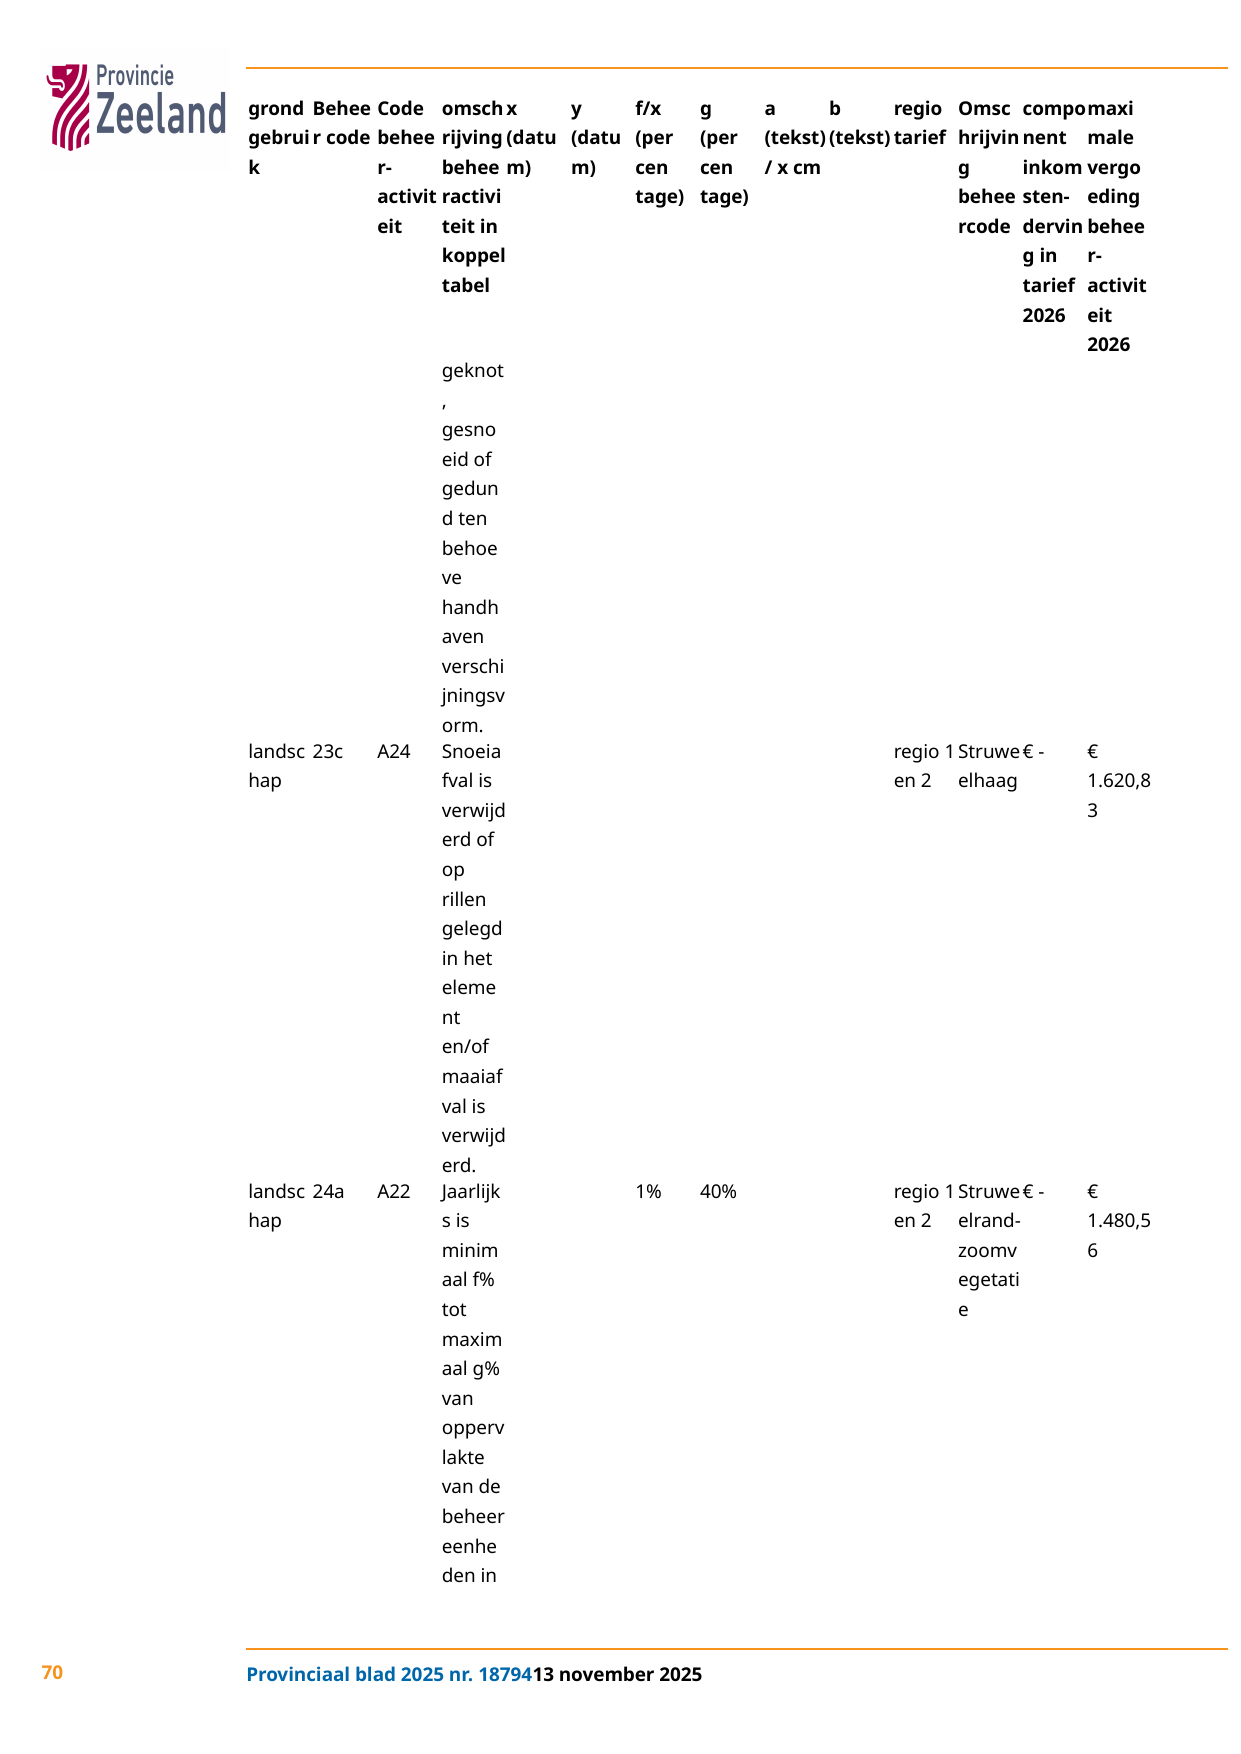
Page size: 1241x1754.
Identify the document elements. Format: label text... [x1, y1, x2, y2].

table_header Code beheer-activiteit [377, 95, 442, 357]
table_cell [313, 357, 377, 738]
table_cell € 1.620,83 [1087, 738, 1152, 1178]
table_cell € 1.480,56 [1087, 1178, 1152, 1588]
table_header maximale vergoeding beheer-activiteit 2026 [1087, 95, 1152, 357]
table_header x (datum) [506, 95, 571, 357]
table_cell [506, 1178, 571, 1588]
table_cell [506, 738, 571, 1178]
table_cell [377, 357, 442, 738]
table_cell 24a [313, 1178, 377, 1588]
table_header omschrijving beheeractiviteit in koppeltabel [442, 95, 506, 357]
table_cell [248, 357, 312, 738]
table_cell [958, 357, 1022, 738]
table_header Beheer code [313, 95, 377, 357]
table_cell [764, 738, 829, 1178]
table_cell [894, 357, 958, 738]
table_cell Jaarlijks is minimaal f% tot maximaal g% van oppervlakte van de beheereenheden in [442, 1178, 506, 1588]
table_cell [700, 738, 764, 1178]
table_cell [764, 357, 829, 738]
table_cell geknot, gesnoeid of gedund ten behoeve handhaven verschijningsvorm. [442, 357, 506, 738]
table_header f/x (per cen tage) [635, 95, 700, 357]
table_cell regio 1 en 2 [894, 1178, 958, 1588]
table_cell A24 [377, 738, 442, 1178]
table_header a (tekst) / x cm [764, 95, 829, 357]
table_cell [1087, 357, 1152, 738]
table_cell [700, 357, 764, 738]
table_cell [571, 1178, 635, 1588]
table_cell [635, 357, 700, 738]
table_cell Snoeiafval is verwijderd of op rillen gelegd in het element en/of maaiafval is verwijderd. [442, 738, 506, 1178]
table_cell [571, 738, 635, 1178]
table_cell [764, 1178, 829, 1588]
table_cell [829, 738, 893, 1178]
table_header b (tekst) [829, 95, 893, 357]
table_cell [506, 357, 571, 738]
table_cell 40% [700, 1178, 764, 1588]
table_cell [571, 357, 635, 738]
table_header component inkomsten-derving in tarief 2026 [1023, 95, 1087, 357]
table_header regio tarief [894, 95, 958, 357]
table_cell [635, 738, 700, 1178]
table_cell Struweelhaag [958, 738, 1022, 1178]
table_cell € - [1023, 1178, 1087, 1588]
picture [41, 47, 231, 172]
table_cell Struweelrand-zoomvegetatie [958, 1178, 1022, 1588]
table_cell 23c [313, 738, 377, 1178]
table_cell 1% [635, 1178, 700, 1588]
table_cell [829, 357, 893, 738]
table_cell [1023, 357, 1087, 738]
table_header Omschrijving beheercode [958, 95, 1022, 357]
table_cell € - [1023, 738, 1087, 1178]
table_cell [829, 1178, 893, 1588]
table_header y (datum) [571, 95, 635, 357]
table_cell A22 [377, 1178, 442, 1588]
table_cell landschap [248, 738, 312, 1178]
table_header grond gebruik [248, 95, 312, 357]
table_header g (per cen tage) [700, 95, 764, 357]
table_cell landschap [248, 1178, 312, 1588]
table_cell regio 1 en 2 [894, 738, 958, 1178]
